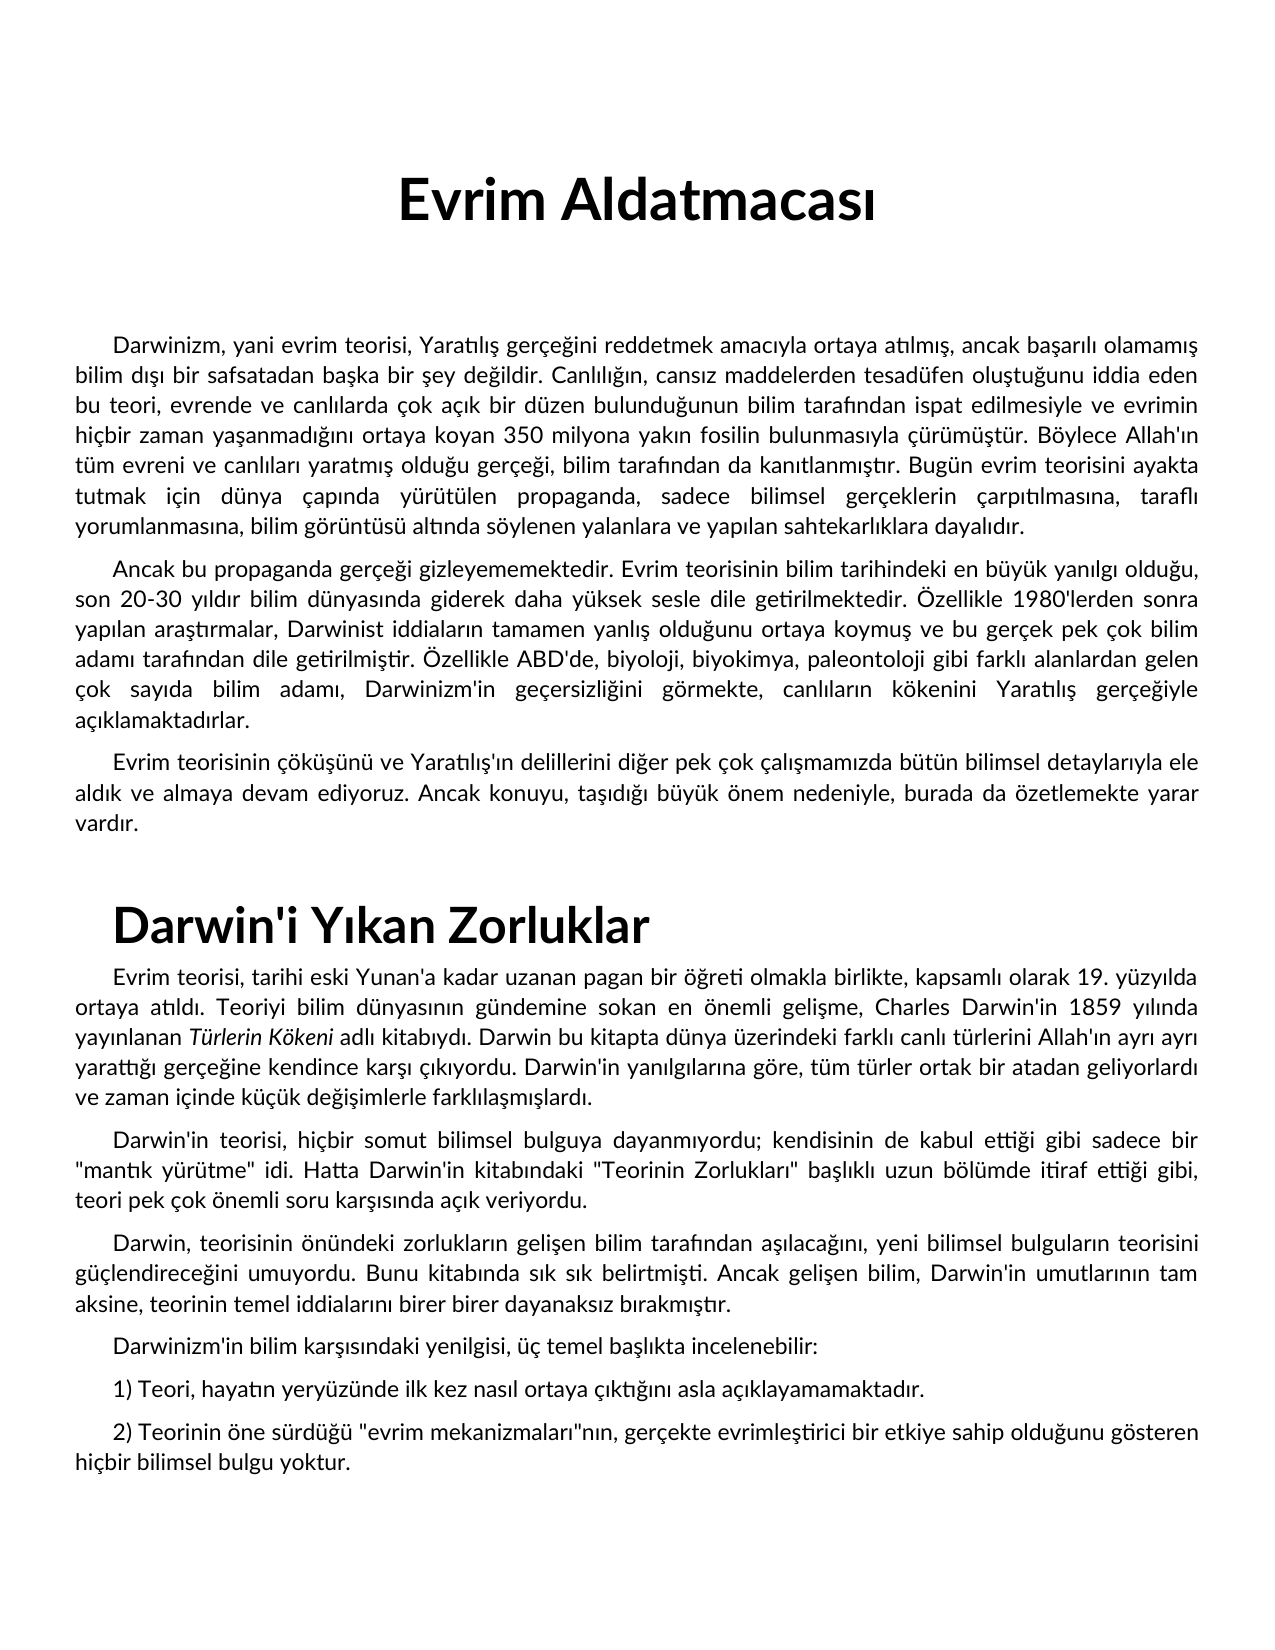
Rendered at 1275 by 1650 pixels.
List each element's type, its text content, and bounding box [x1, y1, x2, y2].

text Ancak bu propaganda gerçeği gizleyememektedir. Evrim teorisinin bilim tarihindeki en büyük yanılgı olduğu, son 20-30 yıldır bilim dünyasında giderek daha yüksek sesle dile getirilmektedir. Özellikle 1980'lerden sonra yapılan araştırmalar, Darwinist iddiaların tamamen yanlış olduğunu ortaya koymuş ve bu gerçek pek çok bilim adamı tarafından dile getirilmiştir. Özellikle ABD'de, biyoloji, biyokimya, paleontoloji gibi farklı alanlardan gelen çok sayıda bilim adamı, Darwinizm'in geçersizliğini görmekte, canlıların kökenini Yaratılış gerçeğiyle açıklamaktadırlar. [75, 554, 1200, 733]
text Darwinizm, yani evrim teorisi, Yaratılış gerçeğini reddetmek amacıyla ortaya atılmış, ancak başarılı olamamış bilim dışı bir safsatadan başka bir şey değildir. Canlılığın, cansız maddelerden tesadüfen oluştuğunu iddia eden bu teori, evrende ve canlılarda çok açık bir düzen bulunduğunun bilim tarafından ispat edilmesiyle ve evrimin hiçbir zaman yaşanmadığını ortaya koyan 350 milyona yakın fosilin bulunmasıyla çürümüştür. Böylece Allah'ın tüm evreni ve canlıları yaratmış olduğu gerçeği, bilim tarafından da kanıtlanmıştır. Bugün evrim teorisini ayakta tutmak için dünya çapında yürütülen propaganda, sadece bilimsel gerçeklerin çarpıtılmasına, taraflı yorumlanmasına, bilim görüntüsü altında söylenen yalanlara ve yapılan sahtekarlıklara dayalıdır. [75, 330, 1200, 539]
text Evrim teorisinin çöküşünü ve Yaratılış'ın delillerini diğer pek çok çalışmamızda bütün bilimsel detaylarıyla ele aldık ve almaya devam ediyoruz. Ancak konuyu, taşıdığı büyük önem nedeniyle, burada da özetlemekte yarar vardır. [75, 748, 1200, 836]
text 2) Teorinin öne sürdüğü "evrim mekanizmaları"nın, gerçekte evrimleştirici bir etkiye sahip olduğunu gösteren hiçbir bilimsel bulgu yoktur. [75, 1417, 1200, 1475]
text 1) Teori, hayatın yeryüzünde ilk kez nasıl ortaya çıktığını asla açıklayamamaktadır. [75, 1375, 1200, 1402]
text Evrim teorisi, tarihi eski Yunan'a kadar uzanan pagan bir öğreti olmakla birlikte, kapsamlı olarak 19. yüzyılda ortaya atıldı. Teoriyi bilim dünyasının gündemine sokan en önemli gelişme, Charles Darwin'in 1859 yılında yayınlanan Türlerin Kökeni adlı kitabıydı. Darwin bu kitapta dünya üzerindeki farklı canlı türlerini Allah'ın ayrı ayrı yarattığı gerçeğine kendince karşı çıkıyordu. Darwin'in yanılgılarına göre, tüm türler ortak bir atadan geliyorlardı ve zaman içinde küçük değişimlerle farklılaşmışlardı. [75, 962, 1200, 1111]
text Darwin'in teorisi, hiçbir somut bilimsel bulguya dayanmıyordu; kendisinin de kabul ettiği gibi sadece bir "mantık yürütme" idi. Hatta Darwin'in kitabındaki "Teorinin Zorlukları" başlıklı uzun bölümde itiraf ettiği gibi, teori pek çok önemli soru karşısında açık veriyordu. [75, 1126, 1200, 1214]
text Darwinizm'in bilim karşısındaki yenilgisi, üç temel başlıkta incelenebilir: [75, 1332, 1200, 1359]
text Darwin, teorisinin önündeki zorlukların gelişen bilim tarafından aşılacağını, yeni bilimsel bulguların teorisini güçlendireceğini umuyordu. Bunu kitabında sık sık belirtmişti. Ancak gelişen bilim, Darwin'in umutlarının tam aksine, teorinin temel iddialarını birer birer dayanaksız bırakmıştır. [75, 1229, 1200, 1317]
subtitle Evrim Aldatmacası [75, 162, 1200, 232]
subtitle Darwin'i Yıkan Zorluklar [112, 894, 1200, 954]
